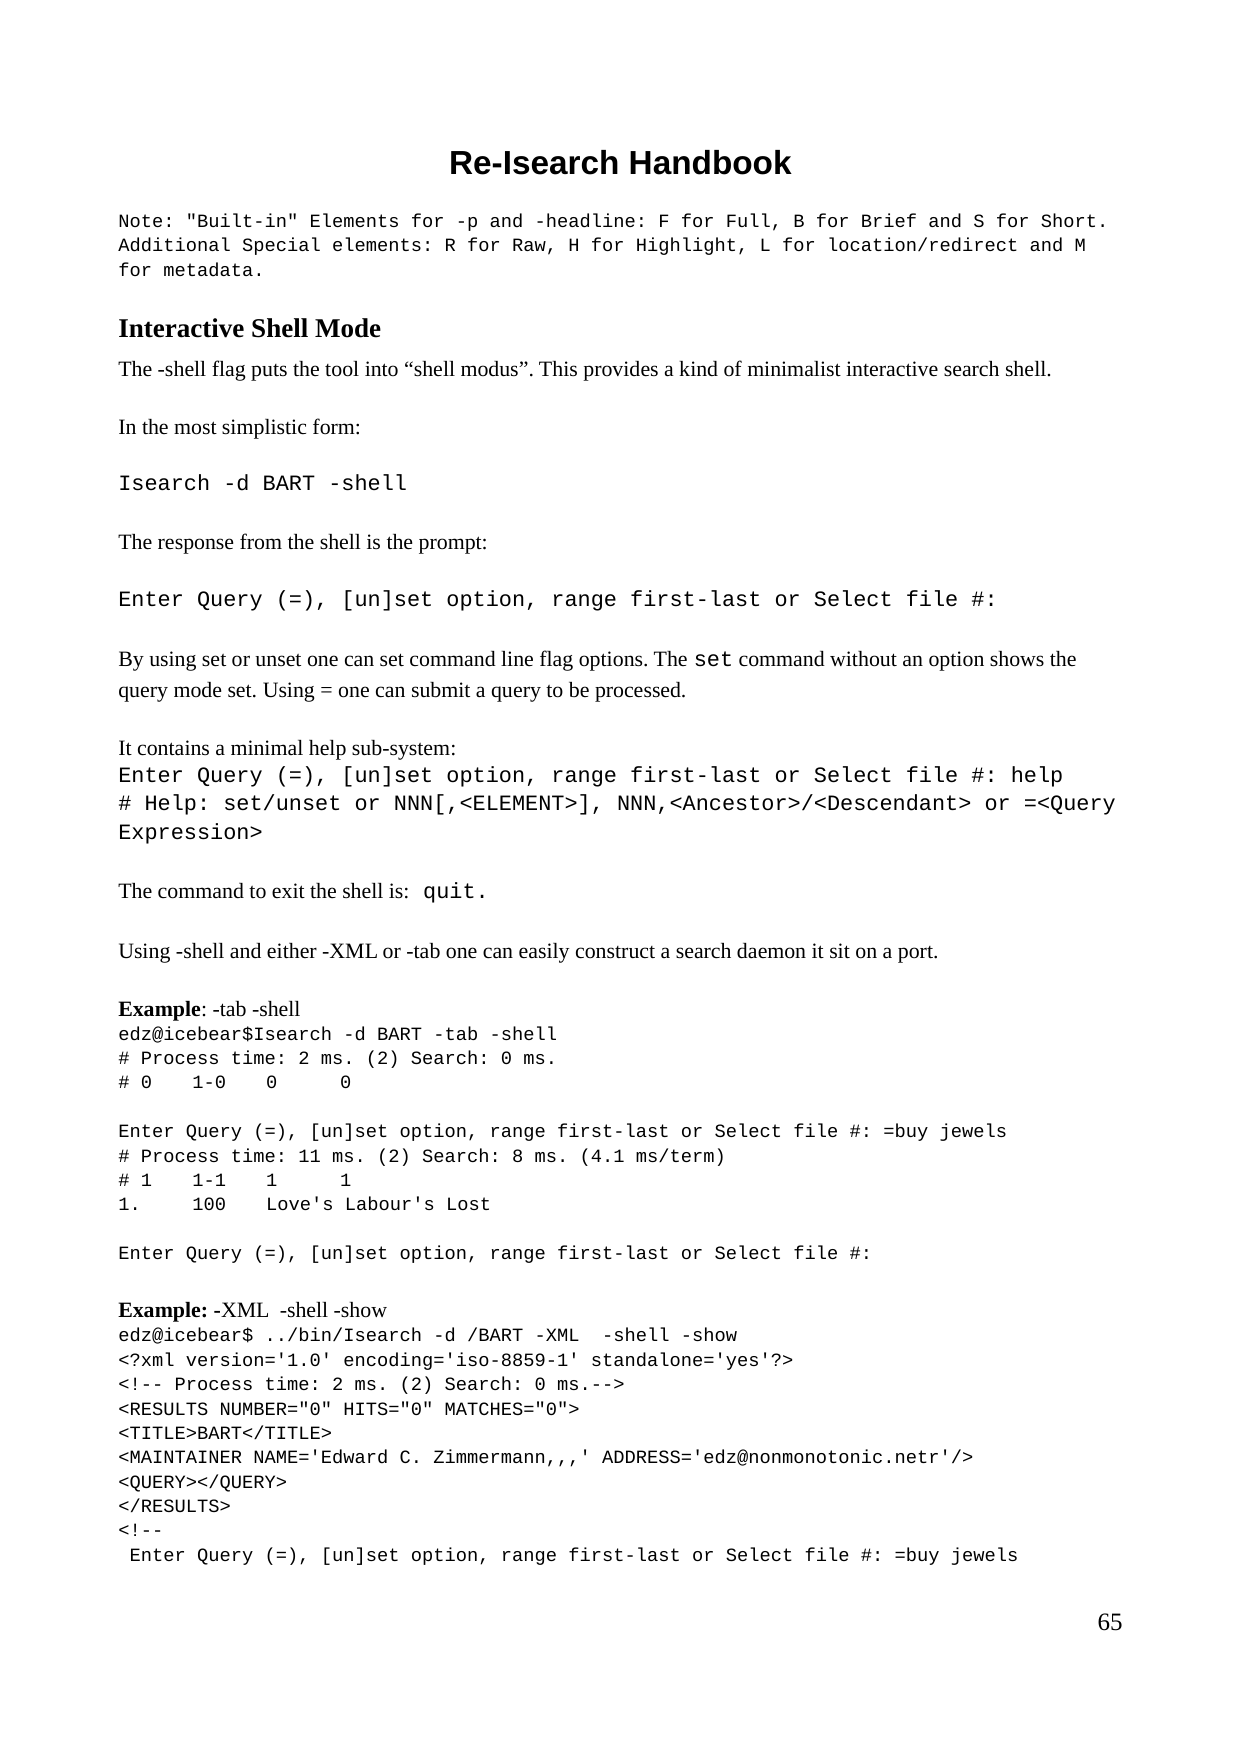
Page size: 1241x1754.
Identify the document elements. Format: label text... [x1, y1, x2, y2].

text Enter Query (=), [un]set option, range first-last or Select file #: =buy jewels [118, 1122, 1122, 1143]
text <!-- Process time: 2 ms. (2) Search: 0 ms.--> [118, 1375, 1122, 1396]
text 1. 100 Love's Labour's Lost [118, 1195, 1122, 1216]
text Enter Query (=), [un]set option, range first-last or Select file #: [118, 586, 1122, 613]
text # 0 1-0 0 0 [118, 1073, 1122, 1094]
text Example: -tab -shell [118, 996, 1122, 1021]
text <?xml version='1.0' encoding='iso-8859-1' standalone='yes'?> [118, 1351, 1122, 1372]
text # 1 1-1 1 1 [118, 1171, 1122, 1192]
text By using set or unset one can set command line flag options. The set command without an option shows the query mode set. Using = one can submit a query to be processed. [118, 646, 1122, 702]
text Using -shell and either -XML or -tab one can easily construct a search daemon it sit on a port. [118, 938, 1122, 963]
text <TITLE>BART</TITLE> [118, 1424, 1122, 1445]
text edz@icebear$Isearch -d BART -tab -shell [118, 1024, 1122, 1046]
text Enter Query (=), [un]set option, range first-last or Select file #: help [118, 764, 1122, 789]
text Note: "Built-in" Elements for -p and -headline: F for Full, B for Brief and S for Short. [118, 212, 1122, 233]
text </RESULTS> [118, 1497, 1122, 1518]
text # Help: set/unset or NNN[,<ELEMENT>], NNN,<Ancestor>/<Descendant> or =<Query Expression> [118, 792, 1122, 846]
text <QUERY></QUERY> [118, 1472, 1122, 1494]
text # Process time: 11 ms. (2) Search: 8 ms. (4.1 ms/term) [118, 1146, 1122, 1168]
text <!-- [118, 1521, 1122, 1542]
text It contains a minimal help sub-system: [118, 735, 1122, 760]
text edz@icebear$ ../bin/Isearch -d /BART -XML -shell -show [118, 1326, 1122, 1347]
subtitle Interactive Shell Mode [118, 312, 1122, 343]
text <MAINTAINER NAME='Edward C. Zimmermann,,,' ADDRESS='edz@nonmonotonic.netr'/> [118, 1448, 1122, 1469]
text Additional Special elements: R for Raw, H for Highlight, L for location/redirect and M for metadata. [118, 236, 1122, 282]
text Isearch -d BART -shell [118, 472, 1122, 496]
text # Process time: 2 ms. (2) Search: 0 ms. [118, 1049, 1122, 1070]
text The -shell flag puts the tool into “shell modus”. This provides a kind of minimalist interactive search shell. [118, 356, 1122, 381]
text The response from the shell is the prompt: [118, 529, 1122, 554]
text <RESULTS NUMBER="0" HITS="0" MATCHES="0"> [118, 1399, 1122, 1421]
text In the most simplistic form: [118, 414, 1122, 439]
text The command to exit the shell is: quit. [118, 878, 1122, 905]
text Example: -XML -shell -show [118, 1297, 1122, 1322]
text Enter Query (=), [un]set option, range first-last or Select file #: =buy jewels [118, 1546, 1122, 1567]
text Enter Query (=), [un]set option, range first-last or Select file #: [118, 1244, 1122, 1265]
